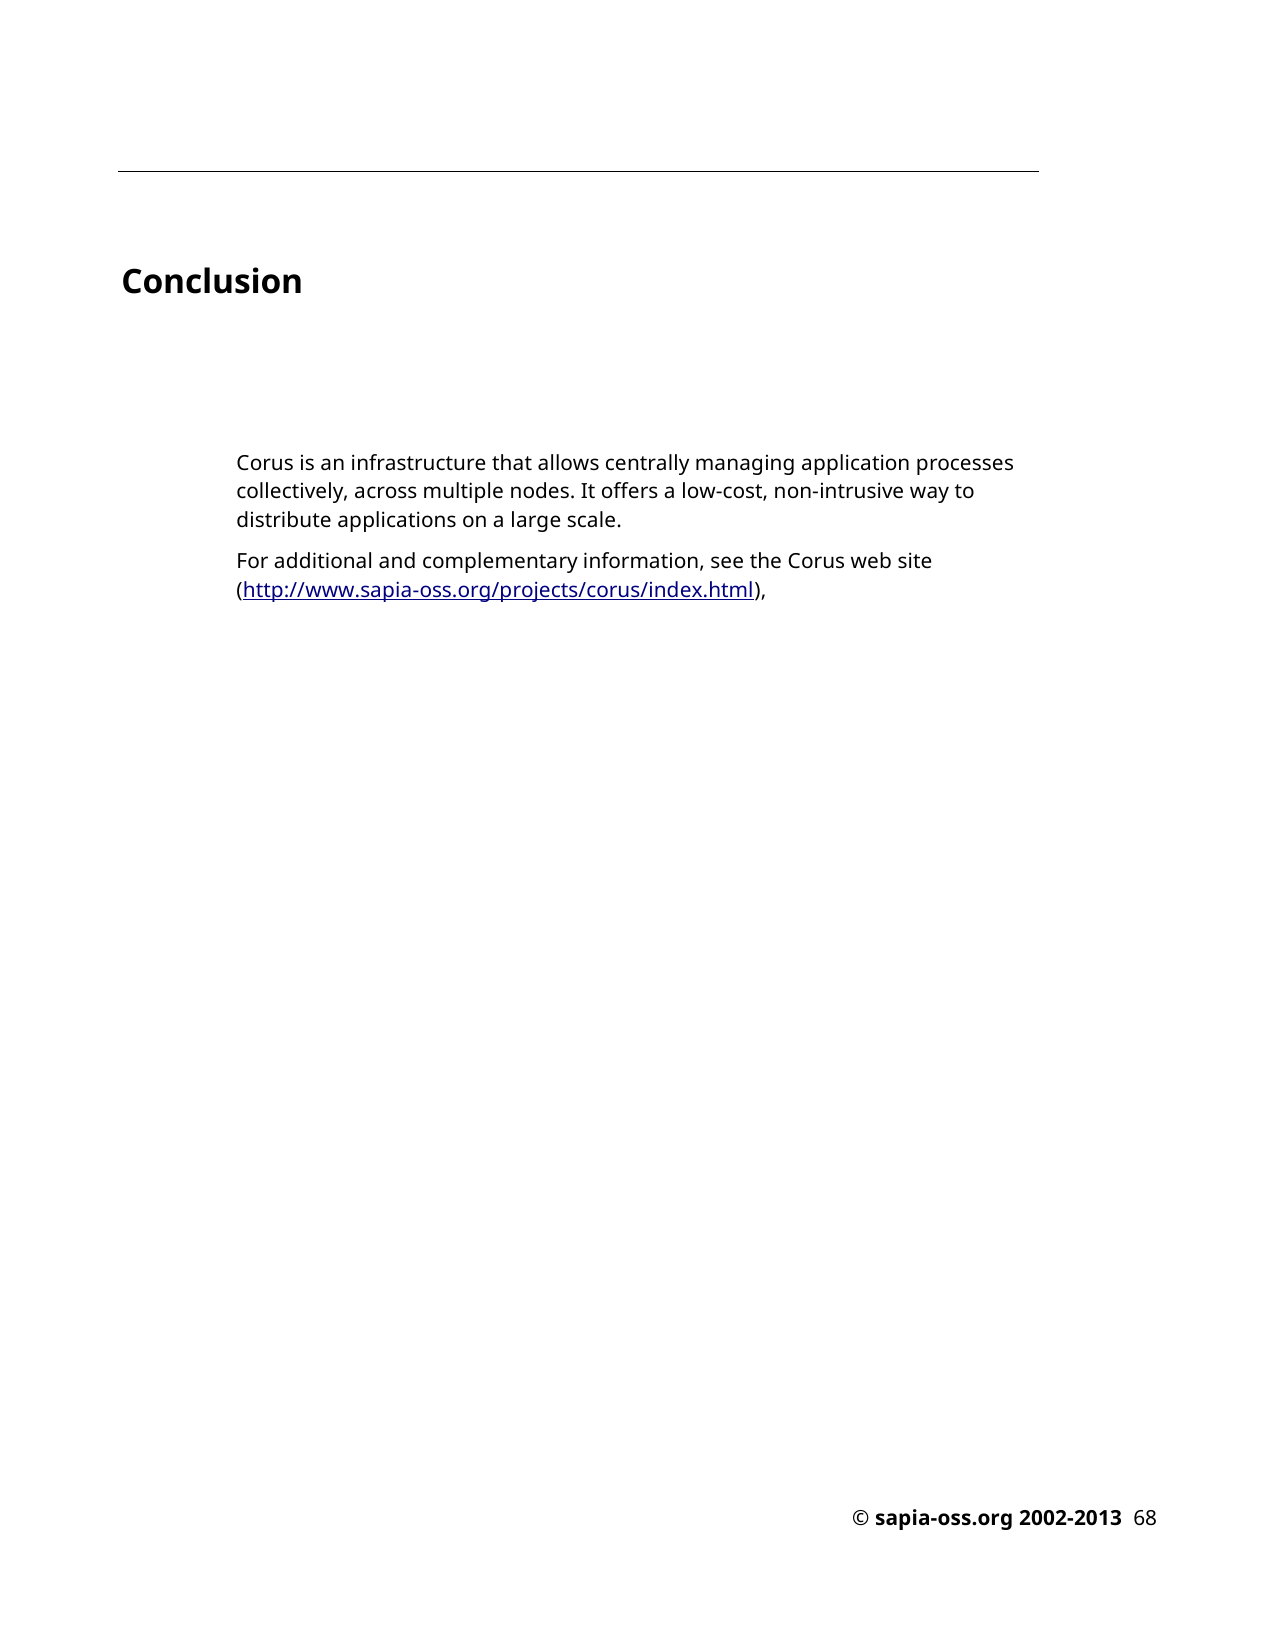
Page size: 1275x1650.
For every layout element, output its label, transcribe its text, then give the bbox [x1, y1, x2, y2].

subtitle Conclusion [118, 172, 1039, 389]
text Corus is an infrastructure that allows centrally managing application processes collectively, across multiple nodes. It offers a low-cost, non-intrusive way to distribute applications on a large scale. [236, 448, 1039, 533]
text For additional and complementary information, see the Corus web site (http://www.sapia-oss.org/projects/corus/index.html), [236, 546, 1039, 603]
